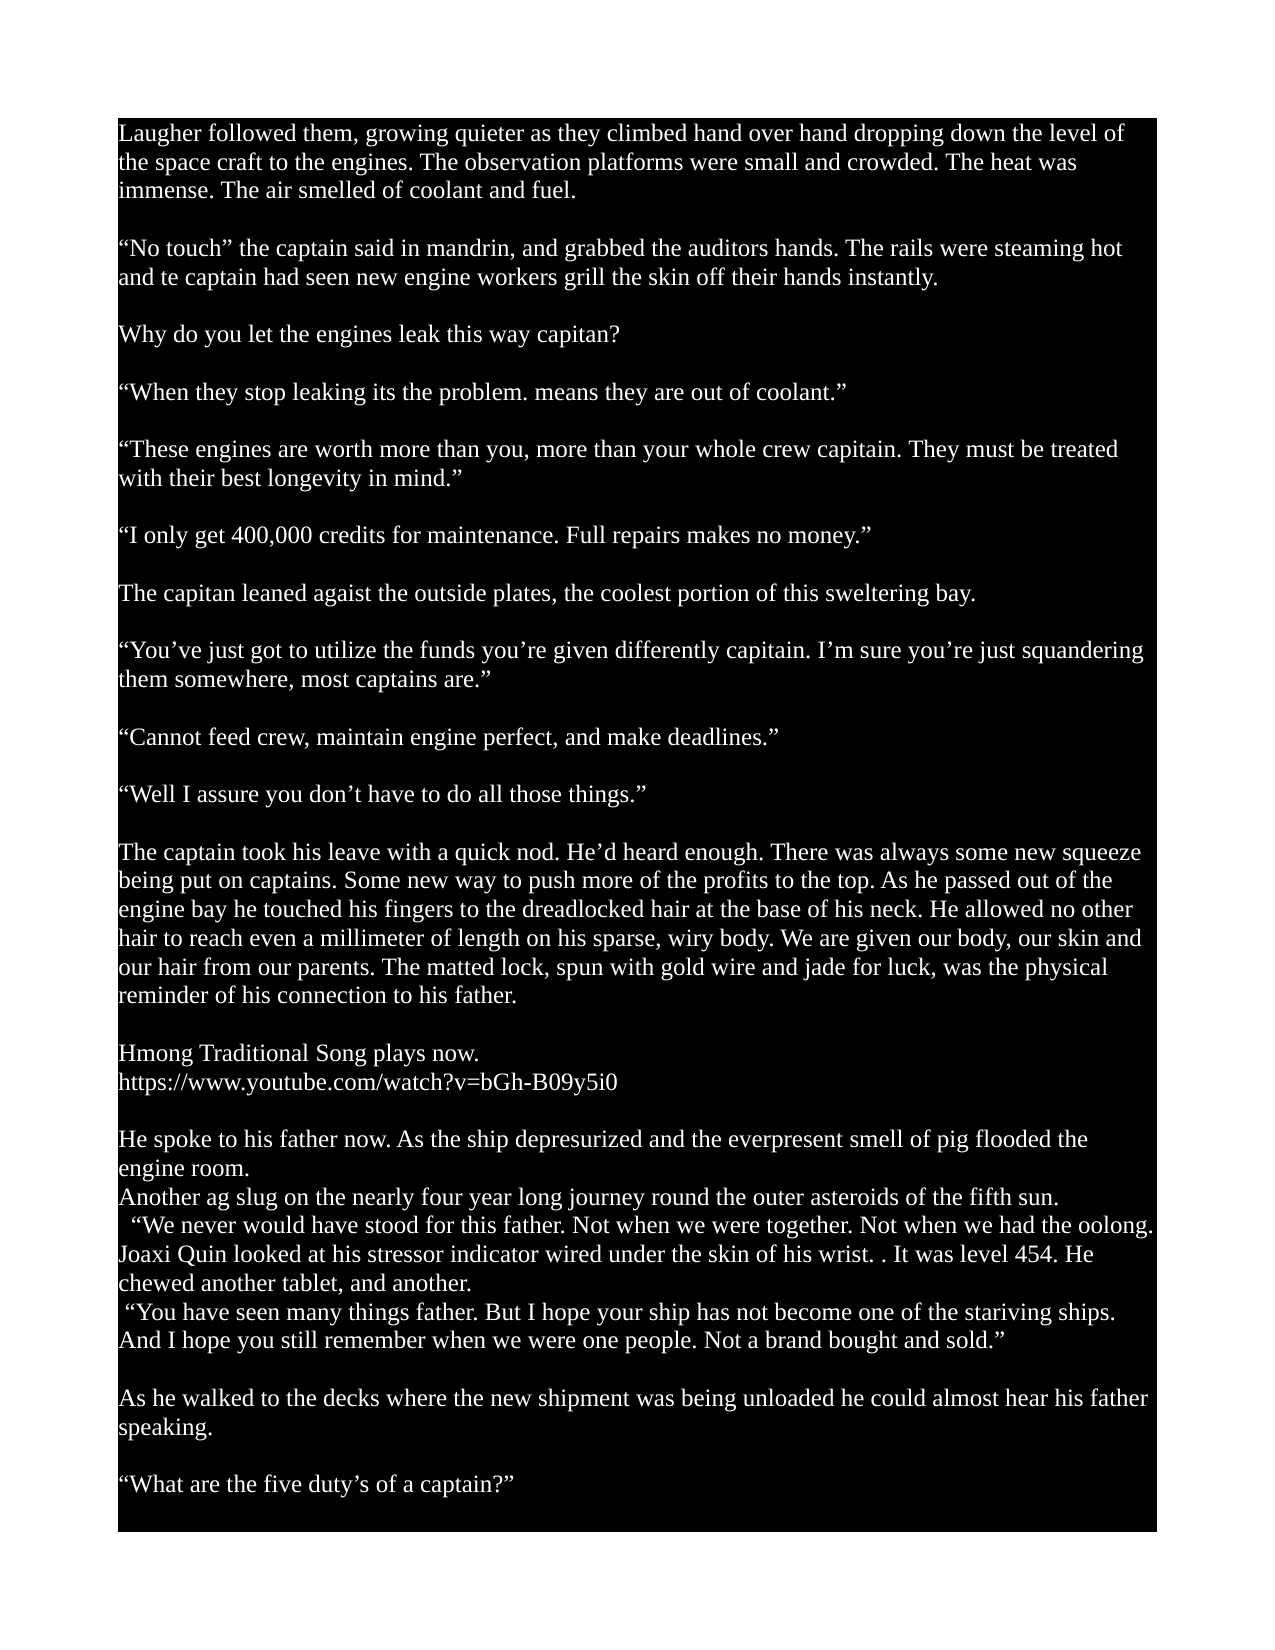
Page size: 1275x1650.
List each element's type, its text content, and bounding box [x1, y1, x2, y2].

text “Cannot feed crew, maintain engine perfect, and make deadlines.” [118, 722, 1157, 751]
text “We never would have stood for this father. Not when we were together. Not when we had the oolong. [118, 1211, 1157, 1239]
text Another ag slug on the nearly four year long journey round the outer asteroids of the fifth sun. [118, 1182, 1157, 1211]
text The capitan leaned agaist the outside plates, the coolest portion of this sweltering bay. [118, 578, 1157, 607]
text As he walked to the decks where the new shipment was being unloaded he could almost hear his father speaking. [118, 1383, 1157, 1441]
text “You’ve just got to utilize the funds you’re given differently capitain. I’m sure you’re just squandering them somewhere, most captains are.” [118, 636, 1157, 693]
text “When they stop leaking its the problem. means they are out of coolant.” [118, 377, 1157, 406]
text “I only get 400,000 credits for maintenance. Full repairs makes no money.” [118, 521, 1157, 549]
text “These engines are worth more than you, more than your whole crew capitain. They must be treated with their best longevity in mind.” [118, 434, 1157, 492]
text Why do you let the engines leak this way capitan? [118, 319, 1157, 348]
text Laugher followed them, growing quieter as they climbed hand over hand dropping down the level of the space craft to the engines. The observation platforms were small and crowded. The heat was immense. The air smelled of coolant and fuel. [118, 118, 1157, 204]
text https://www.youtube.com/watch?v=bGh-B09y5i0 [118, 1067, 1157, 1096]
text “You have seen many things father. But I hope your ship has not become one of the stariving ships. And I hope you still remember when we were one people. Not a brand bought and sold.” [118, 1297, 1157, 1354]
text “What are the five duty’s of a captain?” [118, 1469, 1157, 1498]
text “Well I assure you don’t have to do all those things.” [118, 779, 1157, 808]
text Hmong Traditional Song plays now. [118, 1038, 1157, 1067]
text Joaxi Quin looked at his stressor indicator wired under the skin of his wrist. . It was level 454. He chewed another tablet, and another. [118, 1239, 1157, 1297]
text “No touch” the captain said in mandrin, and grabbed the auditors hands. The rails were steaming hot and te captain had seen new engine workers grill the skin off their hands instantly. [118, 233, 1157, 291]
text He spoke to his father now. As the ship depresurized and the everpresent smell of pig flooded the engine room. [118, 1124, 1157, 1182]
text The captain took his leave with a quick nod. He’d heard enough. There was always some new squeeze being put on captains. Some new way to push more of the profits to the top. As he passed out of the engine bay he touched his fingers to the dreadlocked hair at the base of his neck. He allowed no other hair to reach even a millimeter of length on his sparse, wiry body. We are given our body, our skin and our hair from our parents. The matted lock, spun with gold wire and jade for luck, was the physical reminder of his connection to his father. [118, 837, 1157, 1009]
